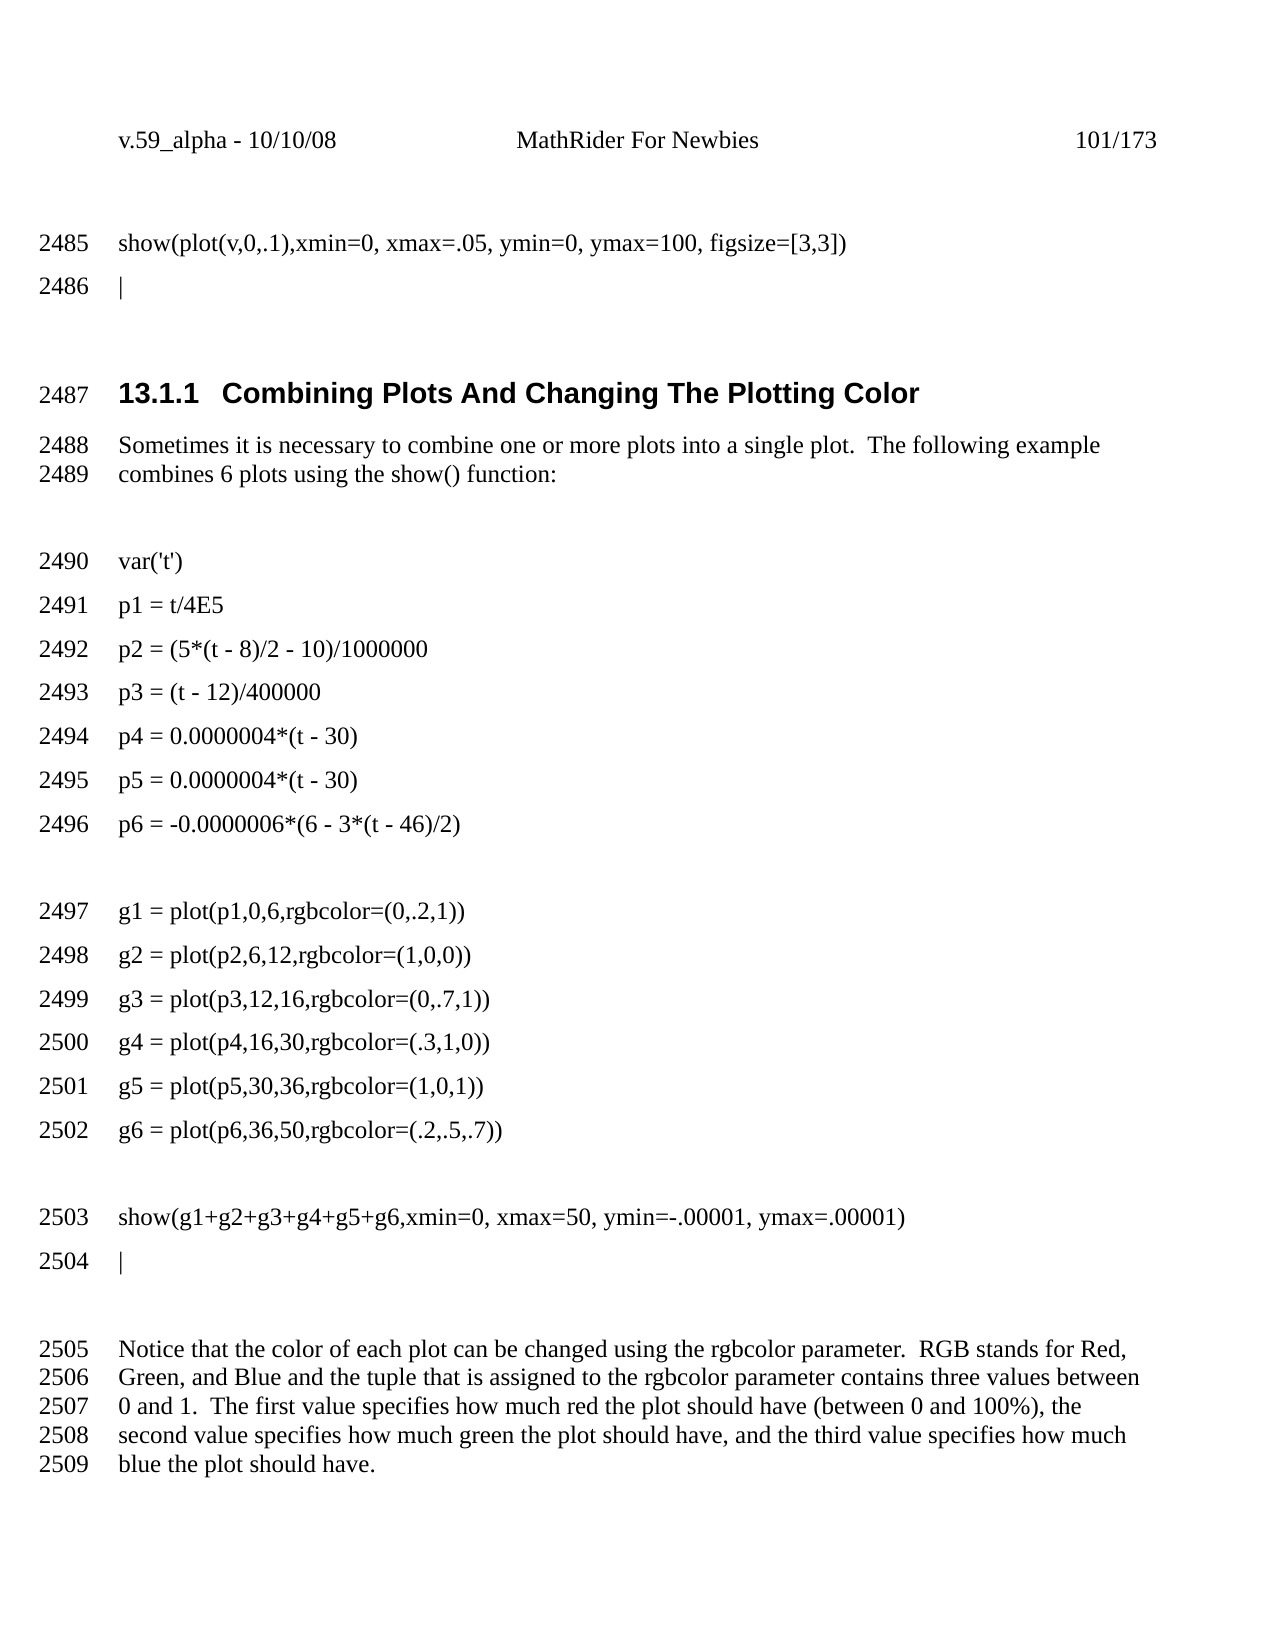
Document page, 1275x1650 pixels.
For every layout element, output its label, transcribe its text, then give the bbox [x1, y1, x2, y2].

text p1 = t/4E5 [118, 590, 1157, 619]
text Notice that the color of each plot can be changed using the rgbcolor parameter. RGB stands for Red, Green, and Blue and the tuple that is assigned to the rgbcolor parameter contains three values between 0 and 1. The first value specifies how much red the plot should have (between 0 and 100%), the second value specifies how much green the plot should have, and the third value specifies how much blue the plot should have. [118, 1334, 1157, 1477]
text g1 = plot(p1,0,6,rgbcolor=(0,.2,1)) [118, 896, 1157, 925]
text g5 = plot(p5,30,36,rgbcolor=(1,0,1)) [118, 1071, 1157, 1100]
text g6 = plot(p6,36,50,rgbcolor=(.2,.5,.7)) [118, 1115, 1157, 1144]
text g4 = plot(p4,16,30,rgbcolor=(.3,1,0)) [118, 1027, 1157, 1056]
text | [118, 1246, 1157, 1275]
text g2 = plot(p2,6,12,rgbcolor=(1,0,0)) [118, 940, 1157, 969]
text var('t') [118, 546, 1157, 575]
text Sometimes it is necessary to combine one or more plots into a single plot. The following example combines 6 plots using the show() function: [118, 430, 1157, 487]
text | [118, 271, 1157, 300]
text show(plot(v,0,.1),xmin=0, xmax=.05, ymin=0, ymax=100, figsize=[3,3]) [118, 228, 1157, 256]
text p4 = 0.0000004*(t - 30) [118, 721, 1157, 750]
text g3 = plot(p3,12,16,rgbcolor=(0,.7,1)) [118, 984, 1157, 1012]
text p5 = 0.0000004*(t - 30) [118, 765, 1157, 794]
subtitle Combining Plots And Changing The Plotting Color [118, 376, 1157, 410]
text p2 = (5*(t - 8)/2 - 10)/1000000 [118, 634, 1157, 662]
text p6 = -0.0000006*(6 - 3*(t - 46)/2) [118, 809, 1157, 837]
text p3 = (t - 12)/400000 [118, 677, 1157, 706]
text show(g1+g2+g3+g4+g5+g6,xmin=0, xmax=50, ymin=-.00001, ymax=.00001) [118, 1202, 1157, 1231]
